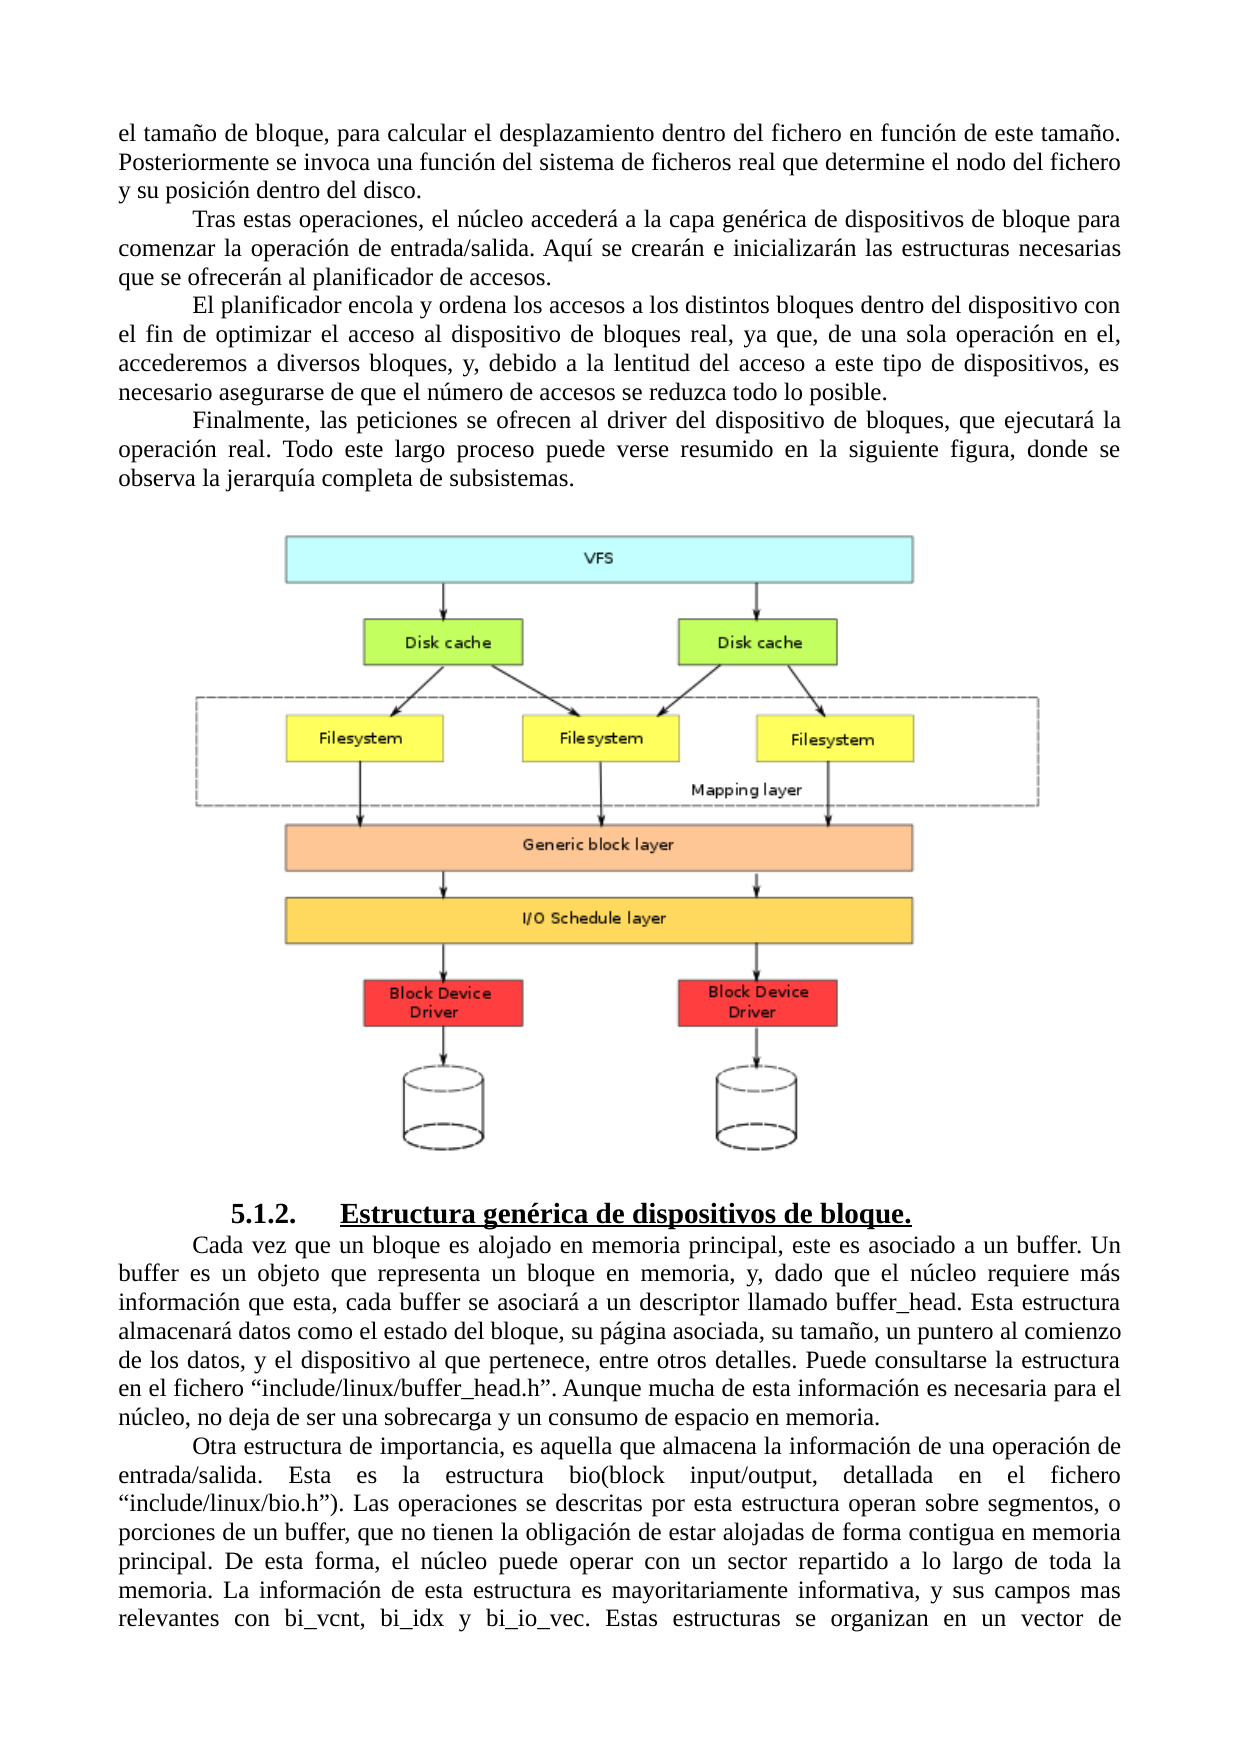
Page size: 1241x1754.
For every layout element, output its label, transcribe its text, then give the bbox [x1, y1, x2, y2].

text el tamaño de bloque, para calcular el desplazamiento dentro del fichero en función de este tamaño. Posteriormente se invoca una función del sistema de ficheros real que determine el nodo del fichero y su posición dentro del disco. [118, 118, 1122, 204]
text El planificador encola y ordena los accesos a los distintos bloques dentro del dispositivo con el fin de optimizar el acceso al dispositivo de bloques real, ya que, de una sola operación en el, accederemos a diversos bloques, y, debido a la lentitud del acceso a este tipo de dispositivos, es necesario asegurarse de que el número de accesos se reduzca todo lo posible. [118, 291, 1122, 406]
picture [180, 520, 1060, 1168]
list Estructura genérica de dispositivos de bloque. [231, 1196, 1122, 1230]
text Cada vez que un bloque es alojado en memoria principal, este es asociado a un buffer. Un buffer es un objeto que representa un bloque en memoria, y, dado que el núcleo requiere más información que esta, cada buffer se asociará a un descriptor llamado buffer_head. Esta estructura almacenará datos como el estado del bloque, su página asociada, su tamaño, un puntero al comienzo de los datos, y el dispositivo al que pertenece, entre otros detalles. Puede consultarse la estructura en el fichero “include/linux/buffer_head.h”. Aunque mucha de esta información es necesaria para el núcleo, no deja de ser una sobrecarga y un consumo de espacio en memoria. [118, 1230, 1122, 1431]
text Tras estas operaciones, el núcleo accederá a la capa genérica de dispositivos de bloque para comenzar la operación de entrada/salida. Aquí se crearán e inicializarán las estructuras necesarias que se ofrecerán al planificador de accesos. [118, 204, 1122, 291]
text Otra estructura de importancia, es aquella que almacena la información de una operación de entrada/salida. Esta es la estructura bio(block input/output, detallada en el fichero “include/linux/bio.h”). Las operaciones se descritas por esta estructura operan sobre segmentos, o porciones de un buffer, que no tienen la obligación de estar alojadas de forma contigua en memoria principal. De esta forma, el núcleo puede operar con un sector repartido a lo largo de toda la memoria. La información de esta estructura es mayoritariamente informativa, y sus campos mas relevantes con bi_vcnt, bi_idx y bi_io_vec. Estas estructuras se organizan en un vector de [118, 1431, 1122, 1632]
text Finalmente, las peticiones se ofrecen al driver del dispositivo de bloques, que ejecutará la operación real. Todo este largo proceso puede verse resumido en la siguiente figura, donde se observa la jerarquía completa de subsistemas. [118, 406, 1122, 492]
